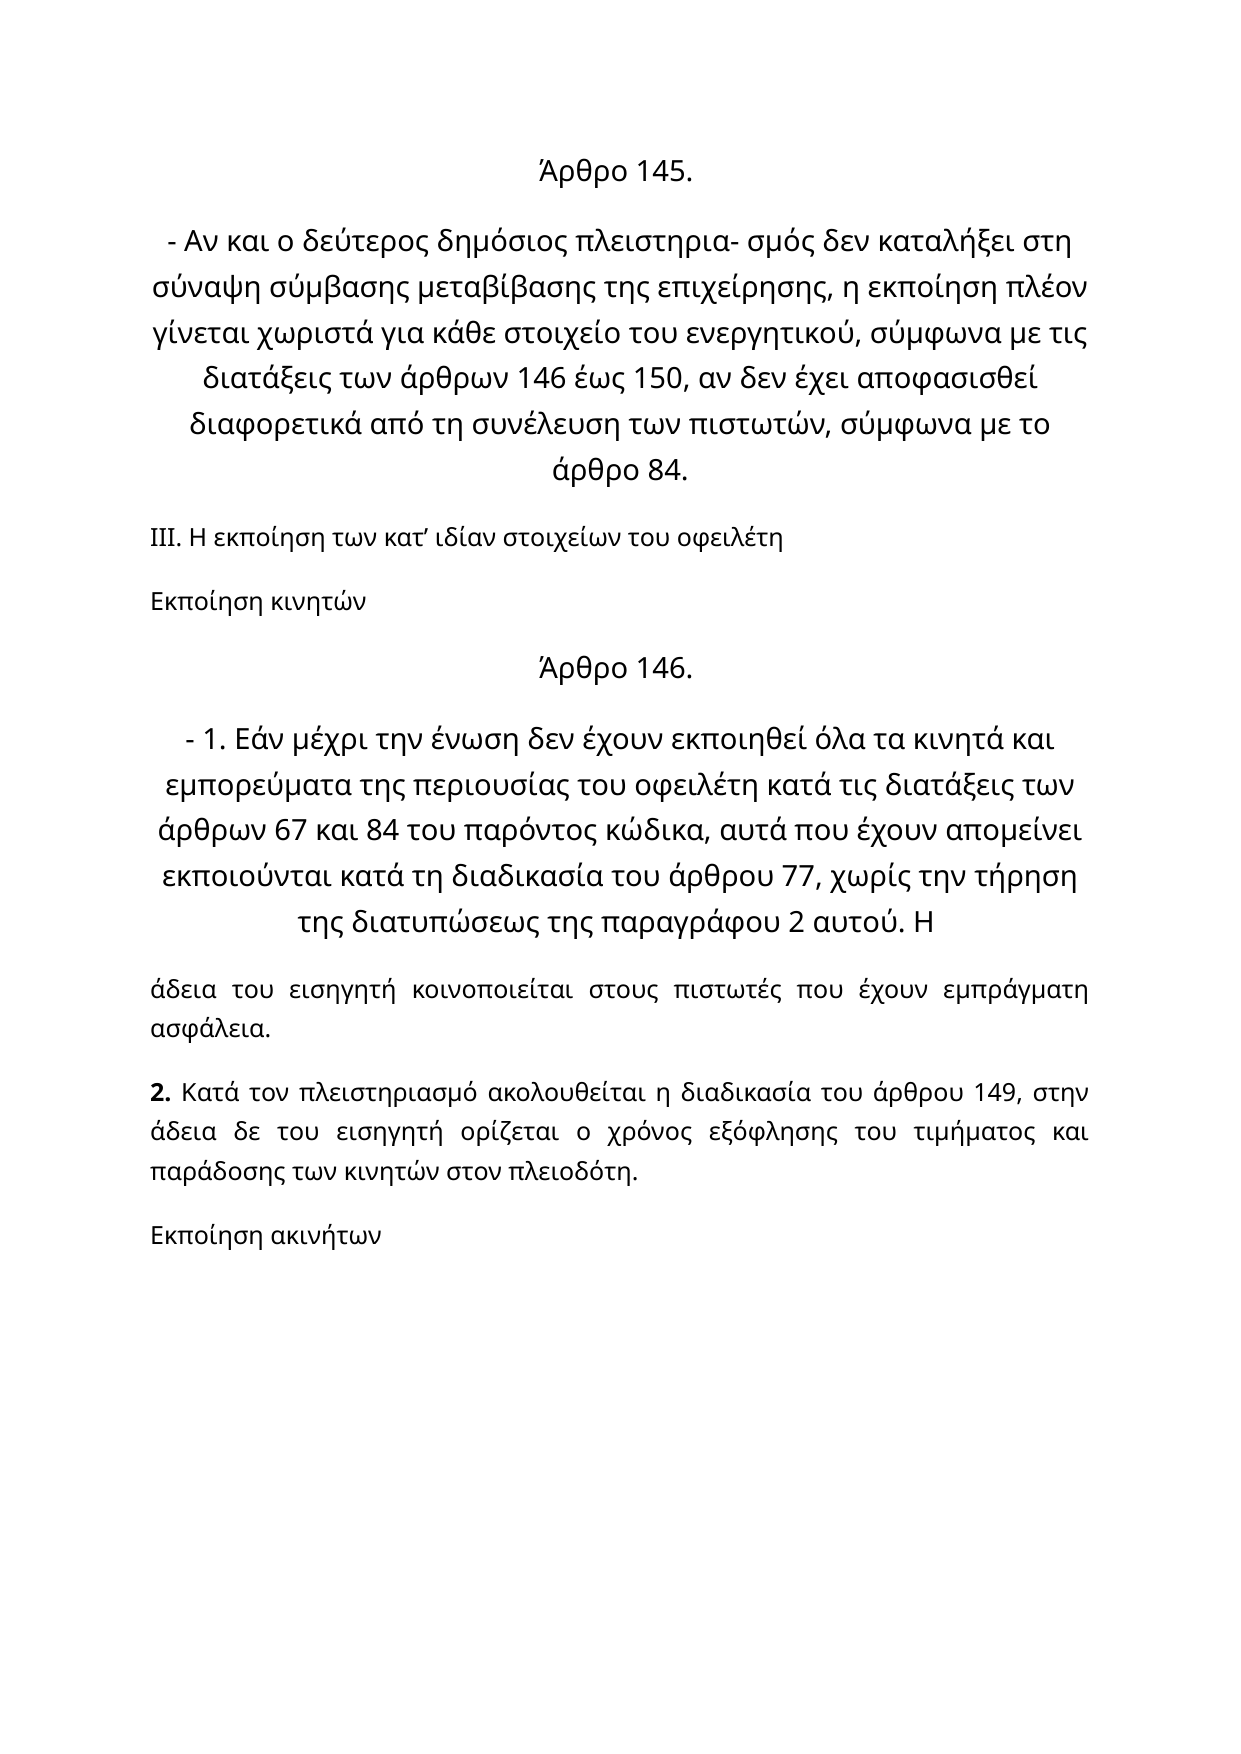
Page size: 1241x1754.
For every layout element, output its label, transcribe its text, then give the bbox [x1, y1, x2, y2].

subtitle Άρθρο 145. [150, 150, 1090, 190]
subtitle Άρθρο 146. [150, 648, 1090, 687]
text άδεια του εισηγητή κοινοποιείται στους πιστωτές που έχουν εμπράγματη ασφάλεια. [150, 971, 1090, 1045]
text Εκποίηση ακινήτων [150, 1217, 1090, 1251]
subtitle - 1. Εάν μέχρι την ένωση δεν έχουν εκποιηθεί όλα τα κινητά και εμπορεύματα της περιουσίας του οφειλέτη κατά τις διατάξεις των άρθρων 67 και 84 του παρόντος κώδικα, αυτά που έχουν απομείνει εκποιούνται κατά τη διαδικασία του άρθρου 77, χωρίς την τήρηση της διατυπώσεως της παραγράφου 2 αυτού. Η [150, 718, 1090, 941]
text ΙΙΙ. Η εκποίηση των κατ’ ιδίαν στοιχείων του οφειλέτη [150, 519, 1090, 553]
text 2. Κατά τον πλειστηριασμό ακολουθείται η διαδικασία του άρθρου 149, στην άδεια δε του εισηγητή ορίζεται ο χρόνος εξόφλησης του τιμήματος και παράδοσης των κινητών στον πλειοδότη. [150, 1075, 1090, 1187]
subtitle - Αν και ο δεύτερος δημόσιος πλειστηρια- σμός δεν καταλήξει στη σύναψη σύμβασης μεταβίβασης της επιχείρησης, η εκποίηση πλέον γίνεται χωριστά για κάθε στοιχείο του ενεργητικού, σύμφωνα με τις διατάξεις των άρθρων 146 έως 150, αν δεν έχει αποφασισθεί διαφορετικά από τη συνέλευση των πιστωτών, σύμφωνα με το άρθρο 84. [150, 221, 1090, 488]
text Εκποίηση κινητών [150, 583, 1090, 618]
